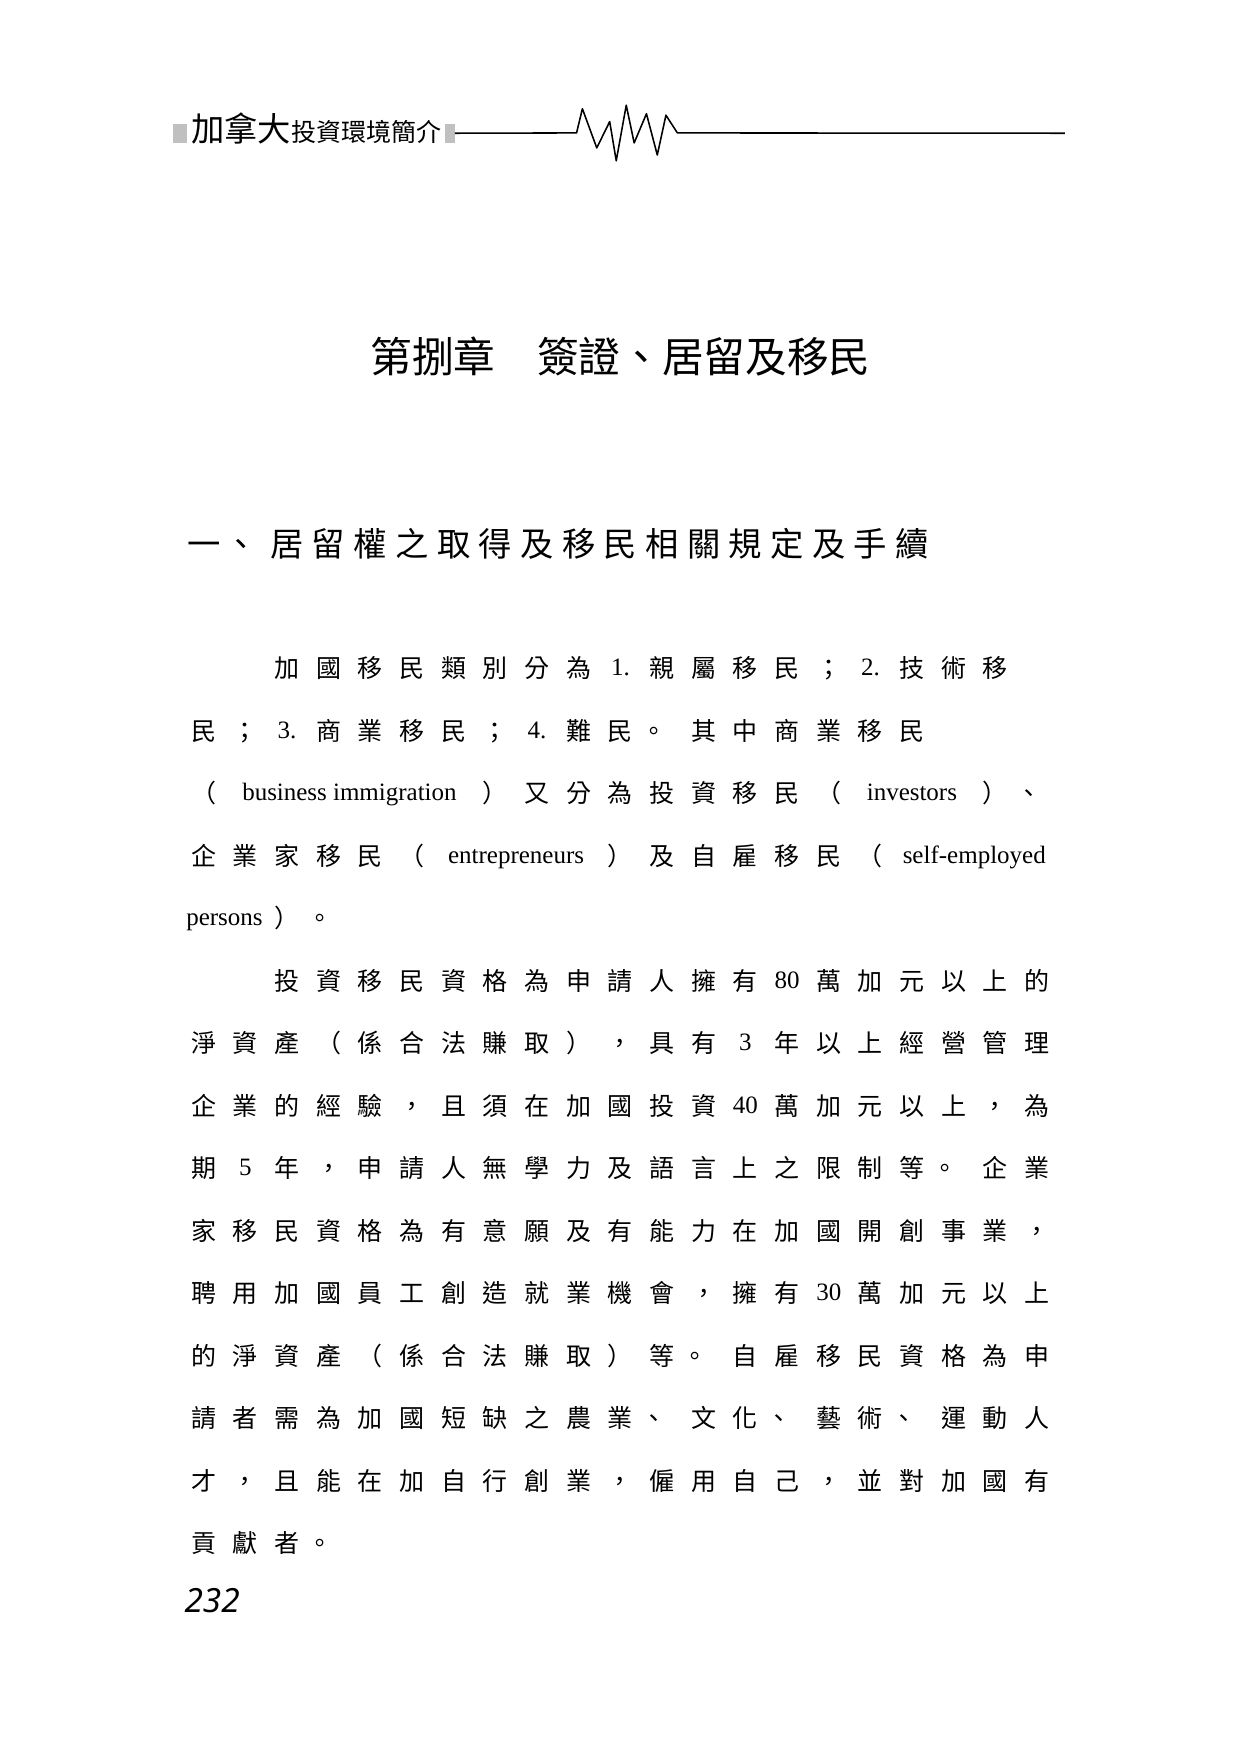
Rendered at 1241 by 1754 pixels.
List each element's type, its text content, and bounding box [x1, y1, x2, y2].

text 一、居留權之取得及移民相關規定及手續 [183, 500, 1058, 563]
text 加國移民類別分為1.親屬移民；2.技術移民；3.商業移民；4.難民。其中商業移民（business immigration）又分為投資移民（investors）、企業家移民（entrepreneurs）及自雇移民（self-employed persons）。 [183, 625, 1058, 938]
text 投資移民資格為申請人擁有80萬加元以上的淨資產（係合法賺取），具有3年以上經營管理企業的經驗，且須在加國投資40萬加元以上，為期5年，申請人無學力及語言上之限制等。企業家移民資格為有意願及有能力在加國開創事業，聘用加國員工創造就業機會，擁有30萬加元以上的淨資產（係合法賺取）等。自雇移民資格為申請者需為加國短缺之農業、文化、藝術、運動人才，且能在加自行創業，僱用自己，並對加國有貢獻者。 [183, 938, 1058, 1563]
text 第捌章 簽證、居留及移民 [183, 313, 1058, 375]
